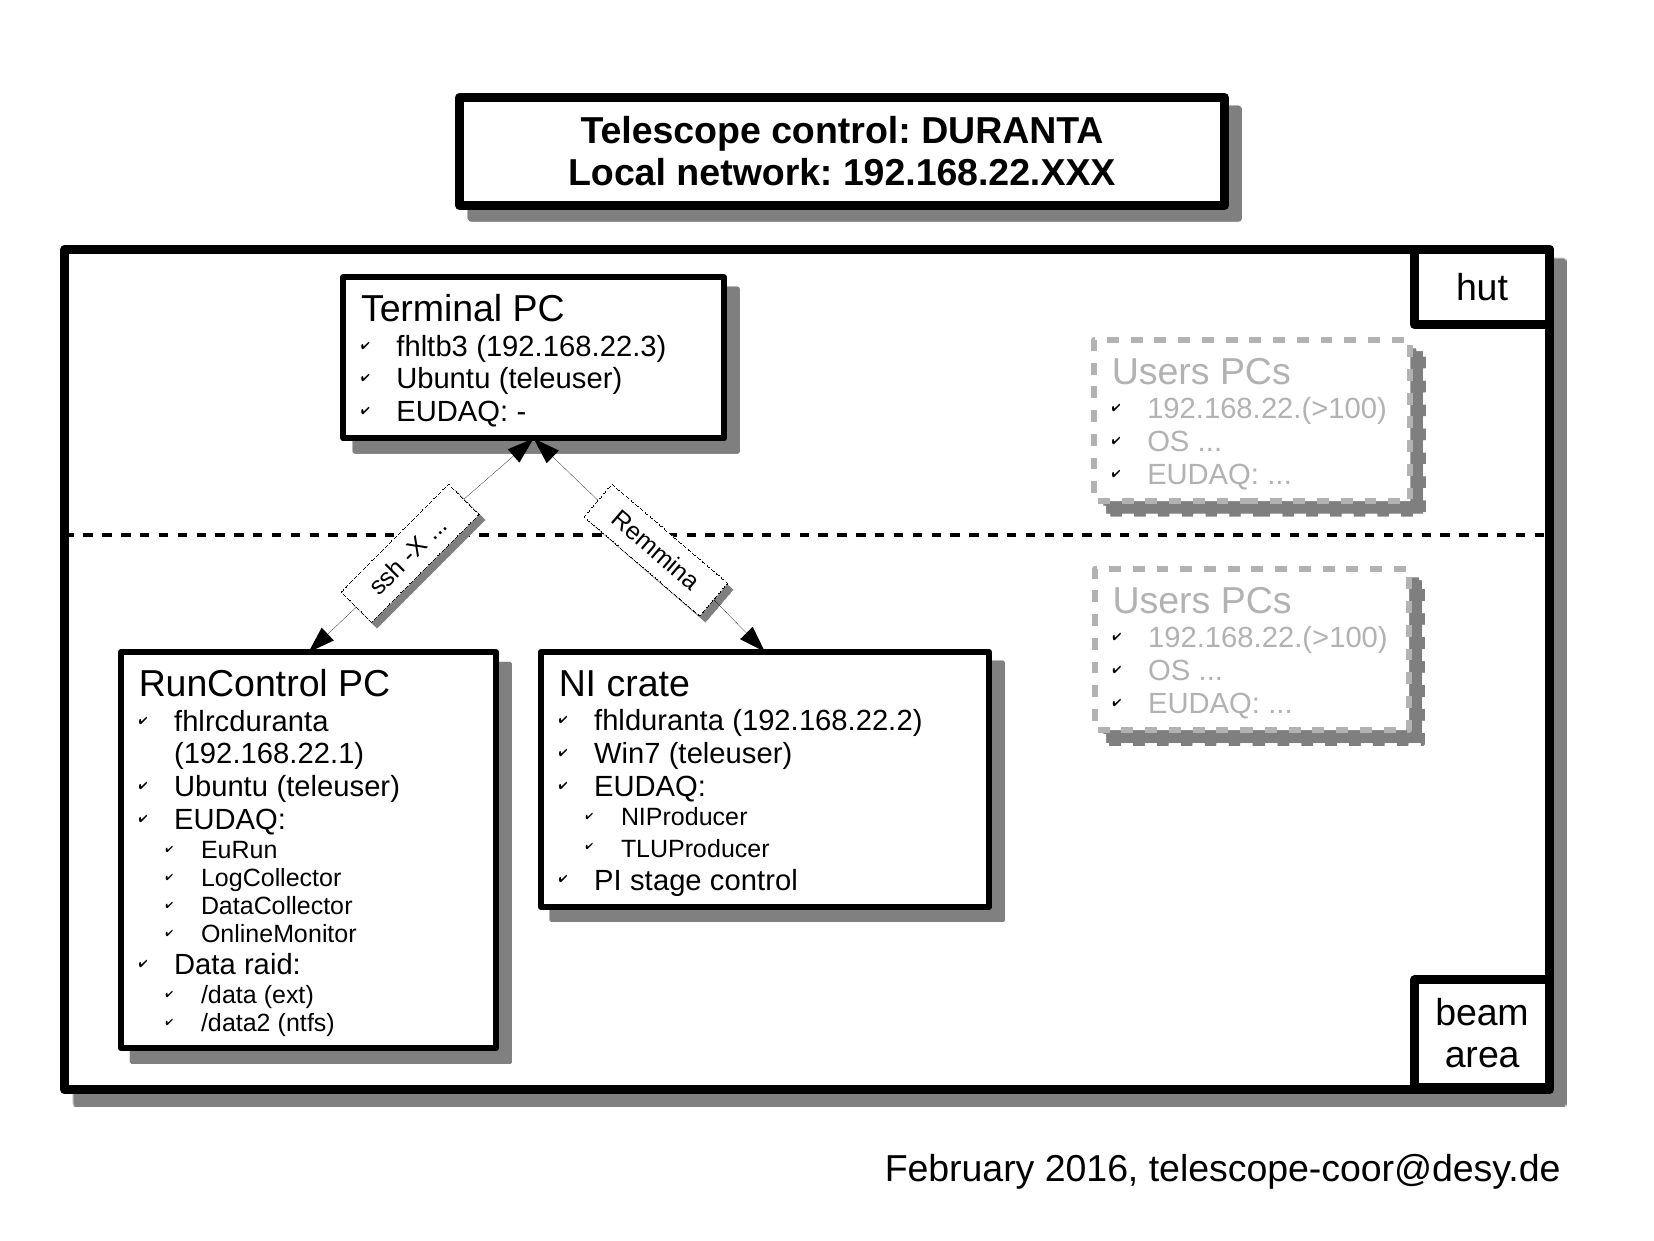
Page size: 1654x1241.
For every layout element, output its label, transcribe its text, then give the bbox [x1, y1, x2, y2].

text_box [64, 249, 1550, 1090]
text_box February 2016, telescope-coor@desy.de [870, 1140, 1576, 1197]
text_box RunControl PC fhlrcduranta (192.168.22.1) Ubuntu (teleuser) EUDAQ: EuRun LogCollector DataCollector OnlineMonitor Data raid: /data (ext) /data2 (ntfs) [120, 652, 496, 1049]
text_box Telescope control: DURANTA Local network: 192.168.22.XXX [459, 97, 1225, 206]
text_box Remmina [584, 484, 728, 616]
text_box NI crate fhlduranta (192.168.22.2) Win7 (teleuser) EUDAQ: NIProducer TLUProducer PI stage control [540, 651, 990, 907]
text_box Users PCs 192.168.22.(>100) OS ... EUDAQ: ... [1095, 568, 1410, 731]
text_box Terminal PC fhltb3 (192.168.22.3) Ubuntu (teleuser) EUDAQ: - [343, 277, 725, 439]
text_box ssh -X ... [341, 484, 480, 623]
text_box hut [1414, 249, 1550, 325]
text_box Users PCs 192.168.22.(>100) OS ... EUDAQ: ... [1094, 340, 1411, 502]
text_box beam area [1414, 979, 1550, 1088]
